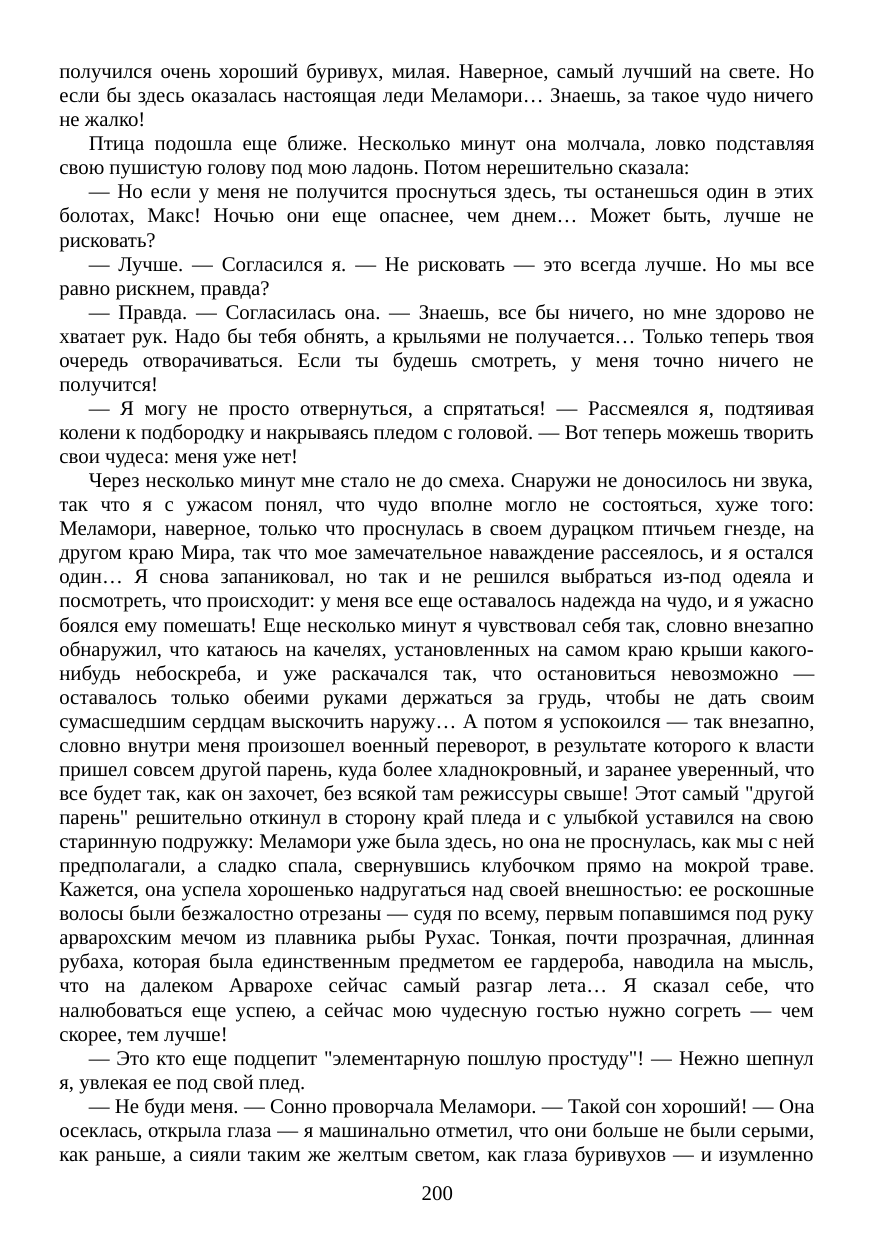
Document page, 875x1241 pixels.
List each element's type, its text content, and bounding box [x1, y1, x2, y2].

text — Правда. — Согласилась она. — Знаешь, все бы ничего, но мне здорово не хватает рук. Надо бы тебя обнять, а крыльями не получается… Только теперь твоя очередь отворачиваться. Если ты будешь смотреть, у меня точно ничего не получится! [59, 300, 815, 396]
text Через несколько минут мне стало не до смеха. Снаружи не доносилось ни звука, так что я с ужасом понял, что чудо вполне могло не состояться, хуже того: Меламори, наверное, только что проснулась в своем дурацком птичьем гнезде, на другом краю Мира, так что мое замечательное наваждение рассеялось, и я остался один… Я снова запаниковал, но так и не решился выбраться из-под одеяла и посмотреть, что происходит: у меня все еще оставалось надежда на чудо, и я ужасно боялся ему помешать! Еще несколько минут я чувствовал себя так, словно внезапно обнаружил, что катаюсь на качелях, установленных на самом краю крыши какого-нибудь небоскреба, и уже раскачался так, что остановиться невозможно — оставалось только обеими руками держаться за грудь, чтобы не дать своим сумасшедшим сердцам выскочить наружу… А потом я успокоился — так внезапно, словно внутри меня произошел военный переворот, в результате которого к власти пришел совсем другой парень, куда более хладнокровный, и заранее уверенный, что все будет так, как он захочет, без всякой там режиссуры свыше! Этот самый "другой парень" решительно откинул в сторону край пледа и с улыбкой уставился на свою старинную подружку: Меламори уже была здесь, но она не проснулась, как мы с ней предполагали, а сладко спала, свернувшись клубочком прямо на мокрой траве. Кажется, она успела хорошенько надругаться над своей внешностью: ее роскошные волосы были безжалостно отрезаны — судя по всему, первым попавшимся под руку арварохским мечом из плавника рыбы Рухас. Тонкая, почти прозрачная, длинная рубаха, которая была единственным предметом ее гардероба, наводила на мысль, что на далеком Арварохе сейчас самый разгар лета… Я сказал себе, что налюбоваться еще успею, а сейчас мою чудесную гостью нужно согреть — чем скорее, тем лучше! [59, 468, 815, 1046]
text — Лучше. — Согласился я. — Не рисковать — это всегда лучше. Но мы все равно рискнем, правда? [59, 252, 815, 300]
text — Это кто еще подцепит "элементарную пошлую простуду"! — Нежно шепнул я, увлекая ее под свой плед. [59, 1046, 815, 1094]
text — Я могу не просто отвернуться, а спрятаться! — Рассмеялся я, подтяивая колени к подбородку и накрываясь пледом с головой. — Вот теперь можешь творить свои чудеса: меня уже нет! [59, 396, 815, 468]
text — Но если у меня не получится проснуться здесь, ты останешься один в этих болотах, Макс! Ночью они еще опаснее, чем днем… Может быть, лучше не рисковать? [59, 179, 815, 252]
text — Не буди меня. — Сонно проворчала Меламори. — Такой сон хороший! — Она осеклась, открыла глаза — я машинально отметил, что они больше не были серыми, как раньше, а сияли таким же желтым светом, как глаза буривухов — и изумленно [59, 1094, 815, 1166]
text получился очень хороший буривух, милая. Наверное, самый лучший на свете. Но если бы здесь оказалась настоящая леди Меламори… Знаешь, за такое чудо ничего не жалко! [59, 59, 815, 131]
text Птица подошла еще ближе. Несколько минут она молчала, ловко подставляя свою пушистую голову под мою ладонь. Потом нерешительно сказала: [59, 131, 815, 179]
